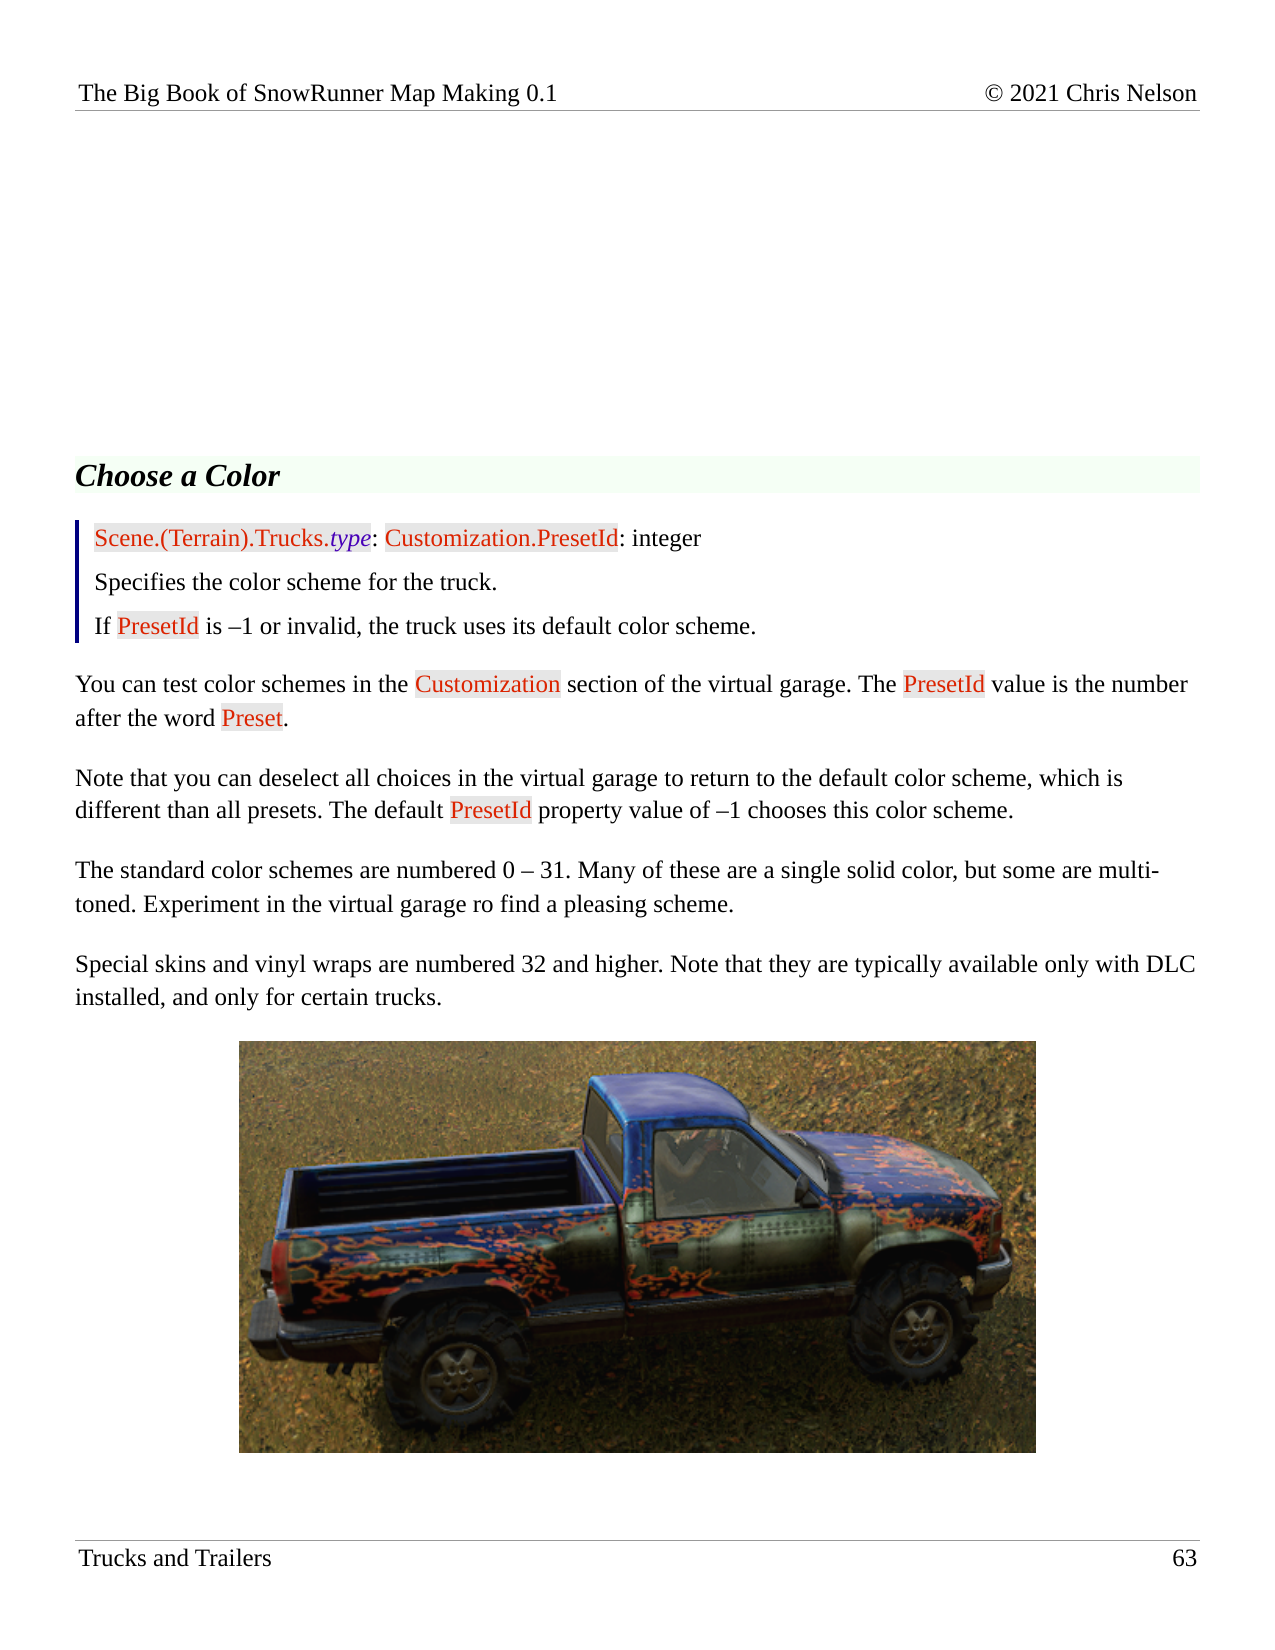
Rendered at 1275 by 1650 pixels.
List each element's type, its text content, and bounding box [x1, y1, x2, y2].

text You can test color schemes in the Customization section of the virtual garage. The PresetId value is the number after the word Preset. [75, 669, 1200, 731]
picture [239, 1041, 1036, 1453]
subtitle Choose a Color [75, 456, 1200, 493]
text If PresetId is –1 or invalid, the truck uses its default color scheme. [79, 608, 1200, 643]
text Special skins and vinyl wraps are numbered 32 and higher. Note that they are typically available only with DLC installed, and only for certain trucks. [75, 949, 1200, 1010]
text The standard color schemes are numbered 0 – 31. Many of these are a single solid color, but some are multi-toned. Experiment in the virtual garage ro find a pleasing scheme. [75, 856, 1200, 917]
text Note that you can deselect all choices in the virtual garage to return to the default color scheme, which is different than all presets. The default PresetId property value of –1 chooses this color scheme. [75, 763, 1200, 824]
text Specifies the color scheme for the truck. [79, 564, 1200, 596]
text Scene.(Terrain).Trucks.type: Customization.PresetId: integer [79, 520, 1200, 552]
